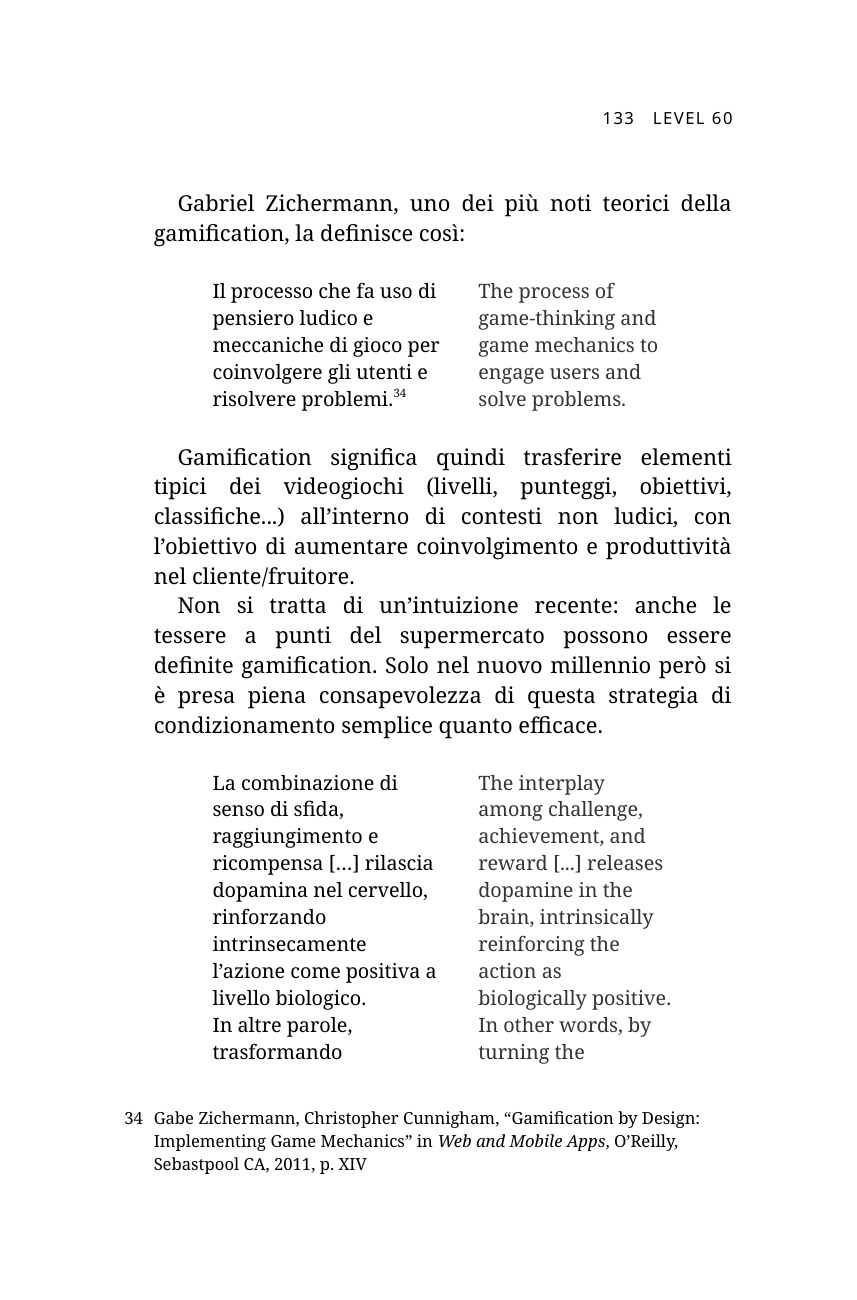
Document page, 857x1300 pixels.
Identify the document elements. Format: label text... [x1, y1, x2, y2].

table_header The process of game-thinking and game mechanics to engage users and solve problems. [461, 248, 678, 441]
table_header Il processo che fa uso di pensiero ludico e meccaniche di gioco per coinvolgere gli utenti e risolvere problemi. [207, 248, 461, 441]
text Non si tratta di un’intuizione recente: anche le tessere a punti del supermercato possono essere definite gamification. Solo nel nuovo millennio però si è presa piena consapevolezza di questa strategia di condizionamento semplice quanto efficace. [153, 590, 732, 739]
text Gamification significa quindi trasferire elementi tipici dei videogiochi (livelli, punteggi, obiettivi, classifiche...) all’interno di contesti non ludici, con l’obiettivo di aumentare coinvolgimento e produttività nel cliente/fruitore. [153, 441, 732, 590]
table_header La combinazione di senso di sfida, raggiungimento e ricompensa […] rilascia dopamina nel cervello, rinforzando intrinsecamente l’azione come positiva a livello biologico. In altre parole, trasformando [207, 739, 461, 1071]
table_header The interplay among challenge, achievement, and reward [...] releases dopamine in the brain, intrinsically reinforcing the action as biologically positive. In other words, by turning the [461, 739, 678, 1071]
text Gabriel Zichermann, uno dei più noti teorici della gamification, la definisce così: [153, 188, 732, 248]
